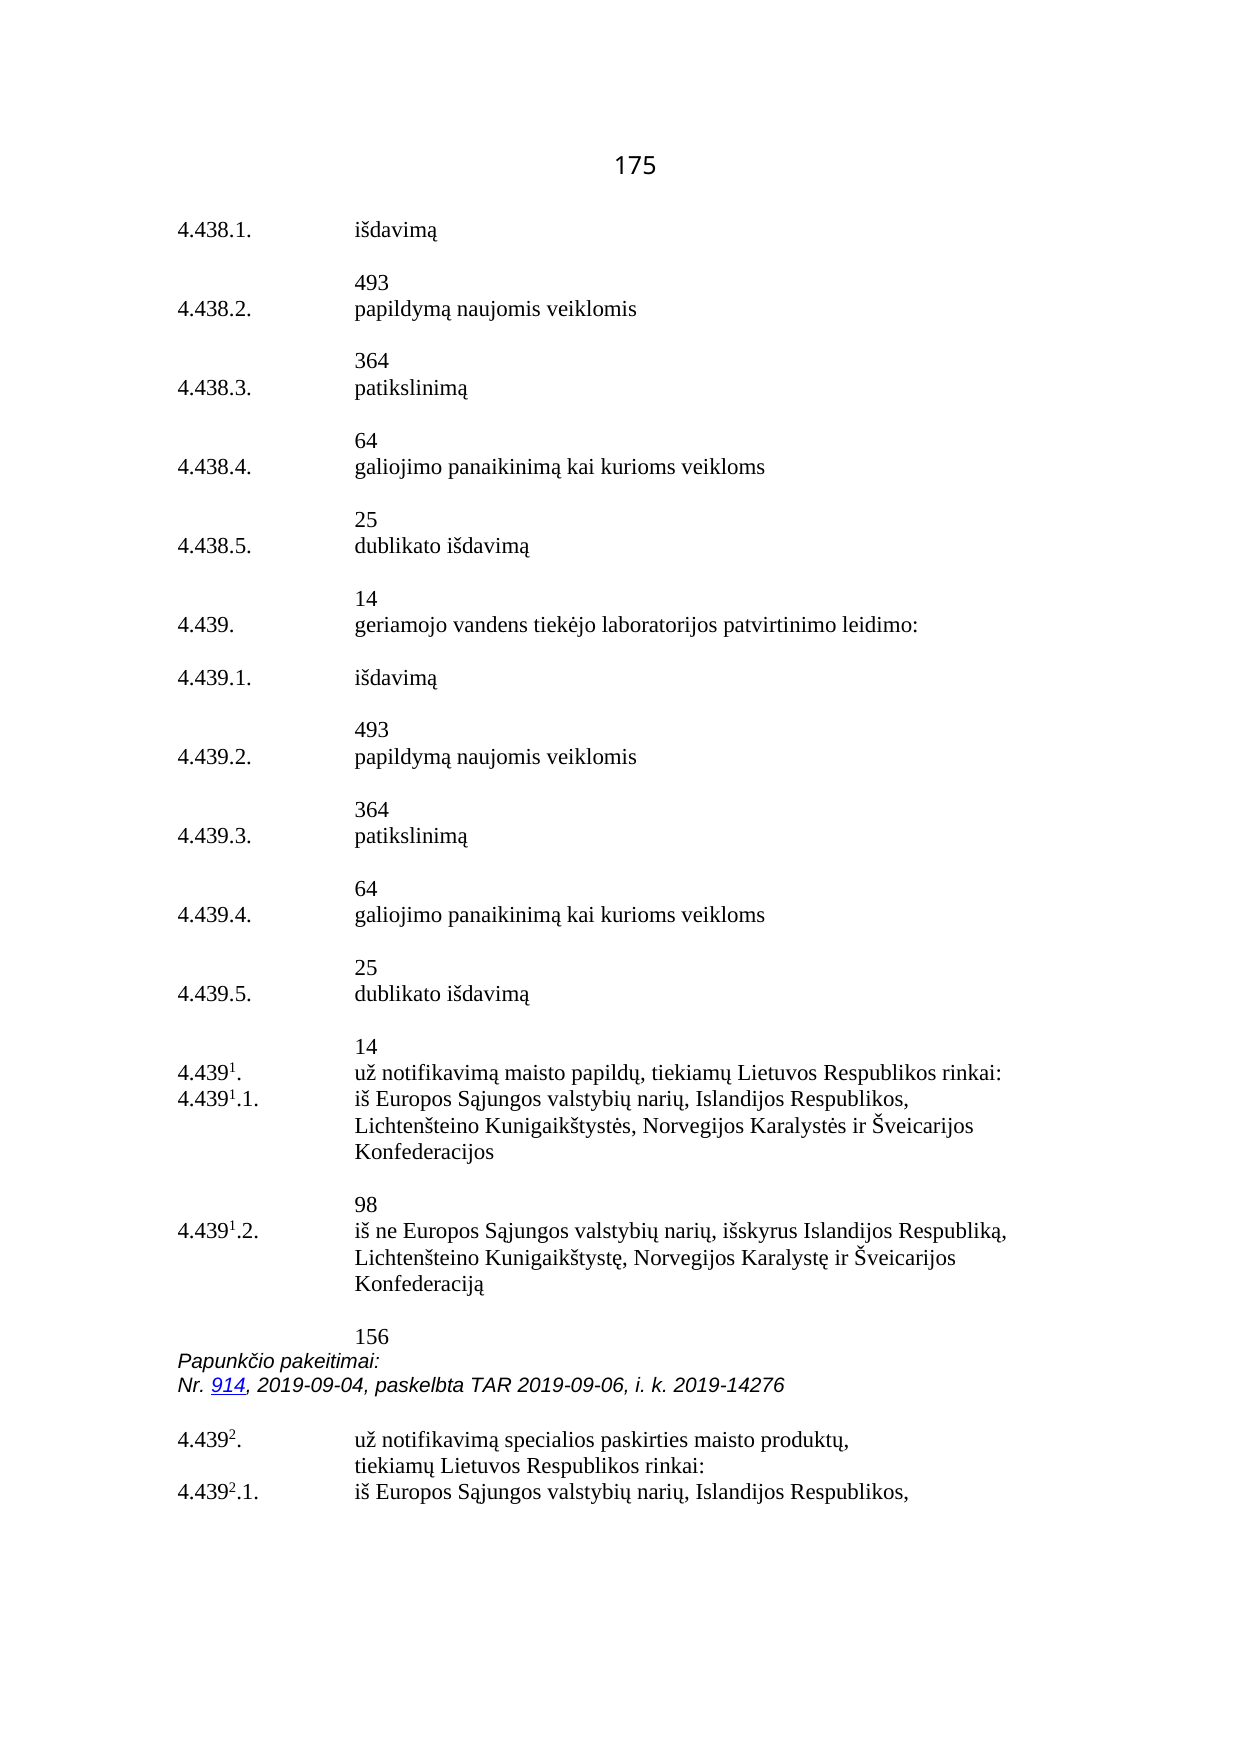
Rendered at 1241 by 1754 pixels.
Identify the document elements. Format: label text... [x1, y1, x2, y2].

text 4.439.1. išdavimą 493 [177, 664, 945, 743]
text tiekiamų Lietuvos Respublikos rinkai: [354, 1452, 945, 1478]
text 4.439.5. dublikato išdavimą 14 [177, 980, 945, 1059]
text 4.4391.1. iš Europos Sąjungos valstybių narių, Islandijos Respublikos, Lichtenšteino Kunigaikštystės, Norvegijos Karalystės ir Šveicarijos Konfederacijos 98 [177, 1086, 1033, 1217]
text 4.439.2. papildymą naujomis veiklomis 364 [177, 743, 945, 822]
text Nr. 914, 2019-09-04, paskelbta TAR 2019-09-06, i. k. 2019-14276 [177, 1373, 1092, 1397]
text 4.4391.2. iš ne Europos Sąjungos valstybių narių, išskyrus Islandijos Respubliką, Lichtenšteino Kunigaikštystę, Norvegijos Karalystę ir Šveicarijos Konfederaciją 156 [177, 1217, 1033, 1349]
text 4.439. geriamojo vandens tiekėjo laboratorijos patvirtinimo leidimo: [177, 611, 945, 664]
text 4.438.2. papildymą naujomis veiklomis 364 [177, 295, 945, 374]
text 4.439.4. galiojimo panaikinimą kai kurioms veikloms 25 [177, 901, 945, 980]
text 4.4391. už notifikavimą maisto papildų, tiekiamų Lietuvos Respublikos rinkai: [177, 1059, 1033, 1086]
text 4.438.3. patikslinimą 64 [177, 374, 945, 453]
text 4.4392. už notifikavimą specialios paskirties maisto produktų, [177, 1426, 945, 1452]
text 4.438.4. galiojimo panaikinimą kai kurioms veikloms 25 [177, 453, 945, 532]
text 4.438.1. išdavimą 493 [177, 216, 945, 295]
text 4.4392.1. iš Europos Sąjungos valstybių narių, Islandijos Respublikos, [177, 1478, 945, 1505]
text 4.438.5. dublikato išdavimą 14 [177, 532, 945, 611]
text 4.439.3. patikslinimą 64 [177, 822, 945, 901]
text Papunkčio pakeitimai: [177, 1349, 1092, 1373]
